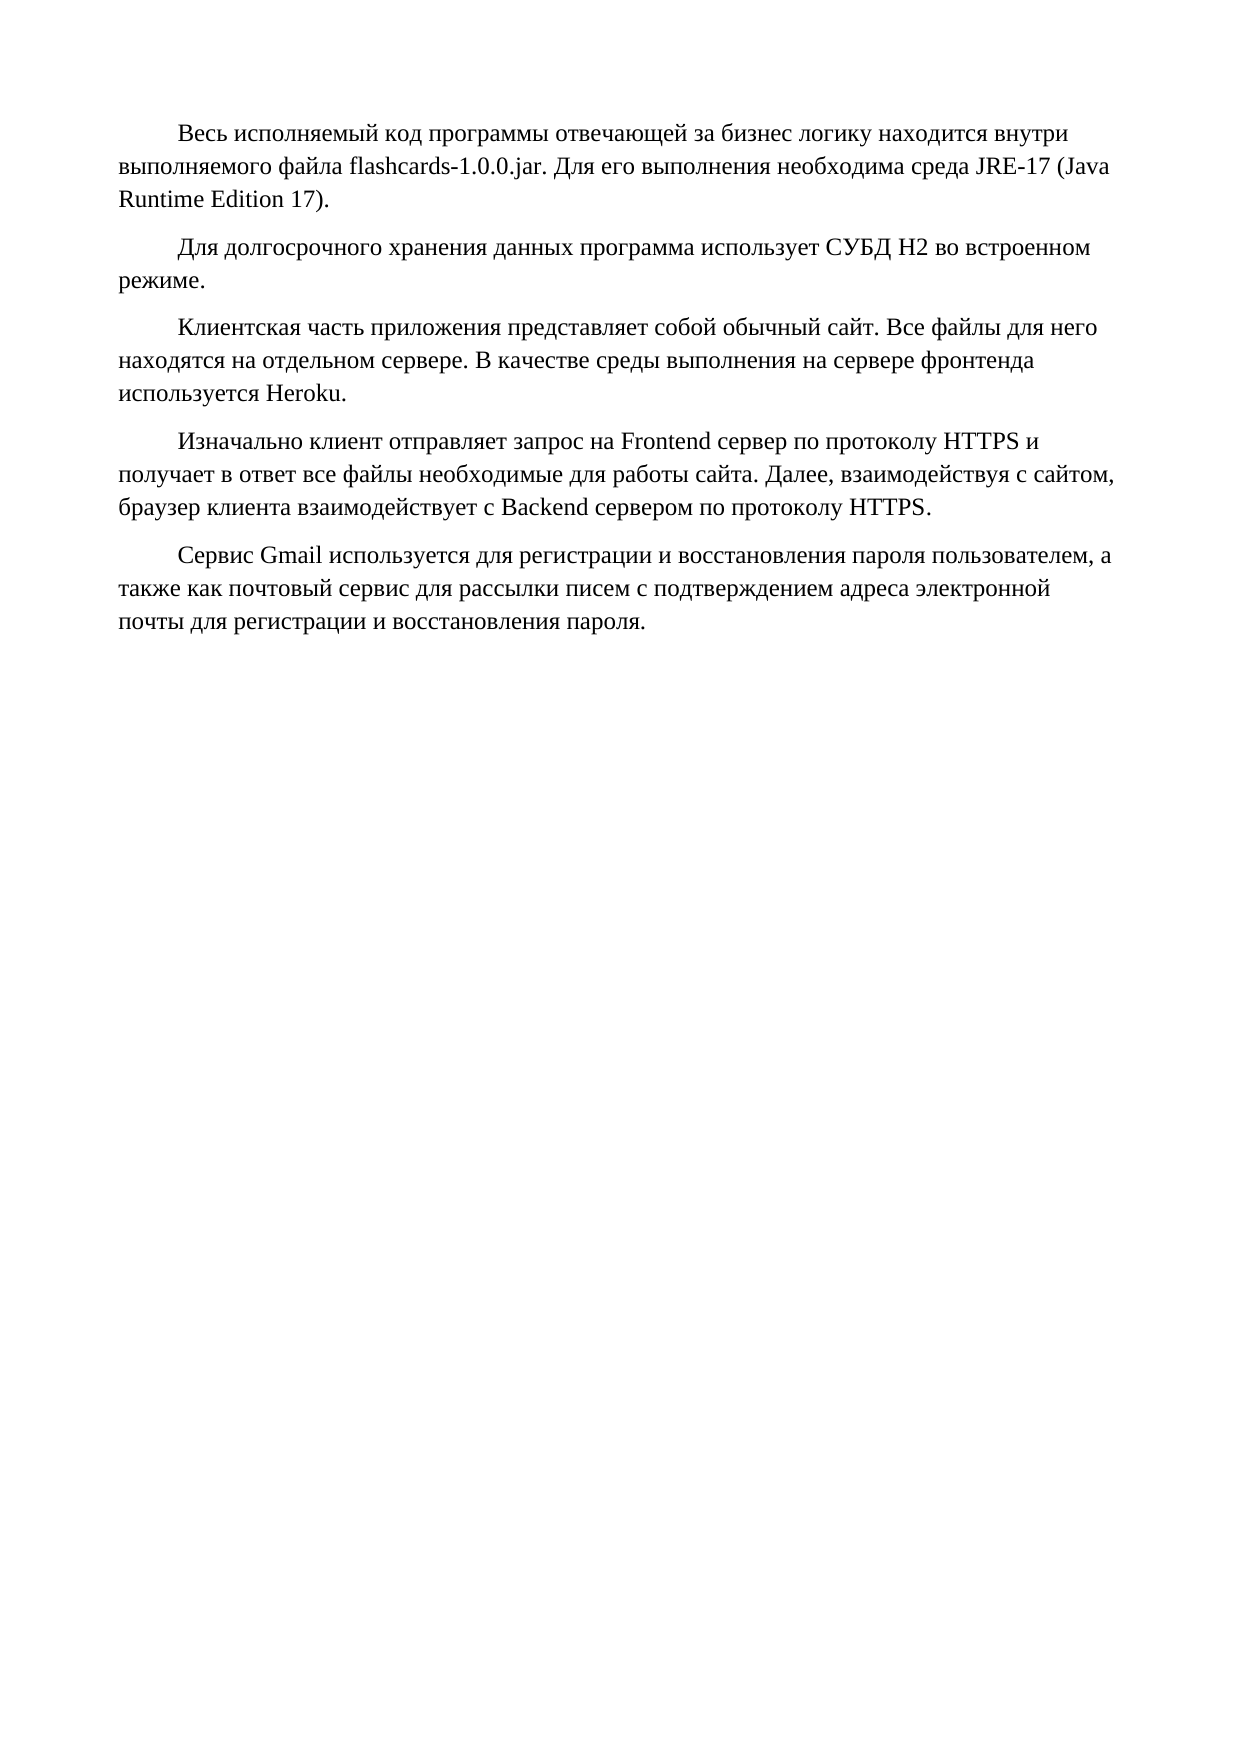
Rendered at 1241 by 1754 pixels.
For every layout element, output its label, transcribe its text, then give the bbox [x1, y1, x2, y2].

text Для долгосрочного хранения данных программа использует СУБД H2 во встроенном режиме. [118, 232, 1122, 293]
text Сервис Gmail используется для регистрации и восстановления пароля пользователем, а также как почтовый сервис для рассылки писем с подтверждением адреса электронной почты для регистрации и восстановления пароля. [118, 540, 1122, 634]
text Изначально клиент отправляет запрос на Frontend сервер по протоколу HTTPS и получает в ответ все файлы необходимые для работы сайта. Далее, взаимодействуя с сайтом, браузер клиента взаимодействует с Backend сервером по протоколу HTTPS. [118, 426, 1122, 521]
text Весь исполняемый код программы отвечающей за бизнес логику находится внутри выполняемого файла flashcards-1.0.0.jar. Для его выполнения необходима среда JRE-17 (Java Runtime Edition 17). [118, 118, 1122, 213]
text Клиентская часть приложения представляет собой обычный сайт. Все файлы для него находятся на отдельном сервере. В качестве среды выполнения на сервере фронтенда используется Heroku. [118, 312, 1122, 407]
